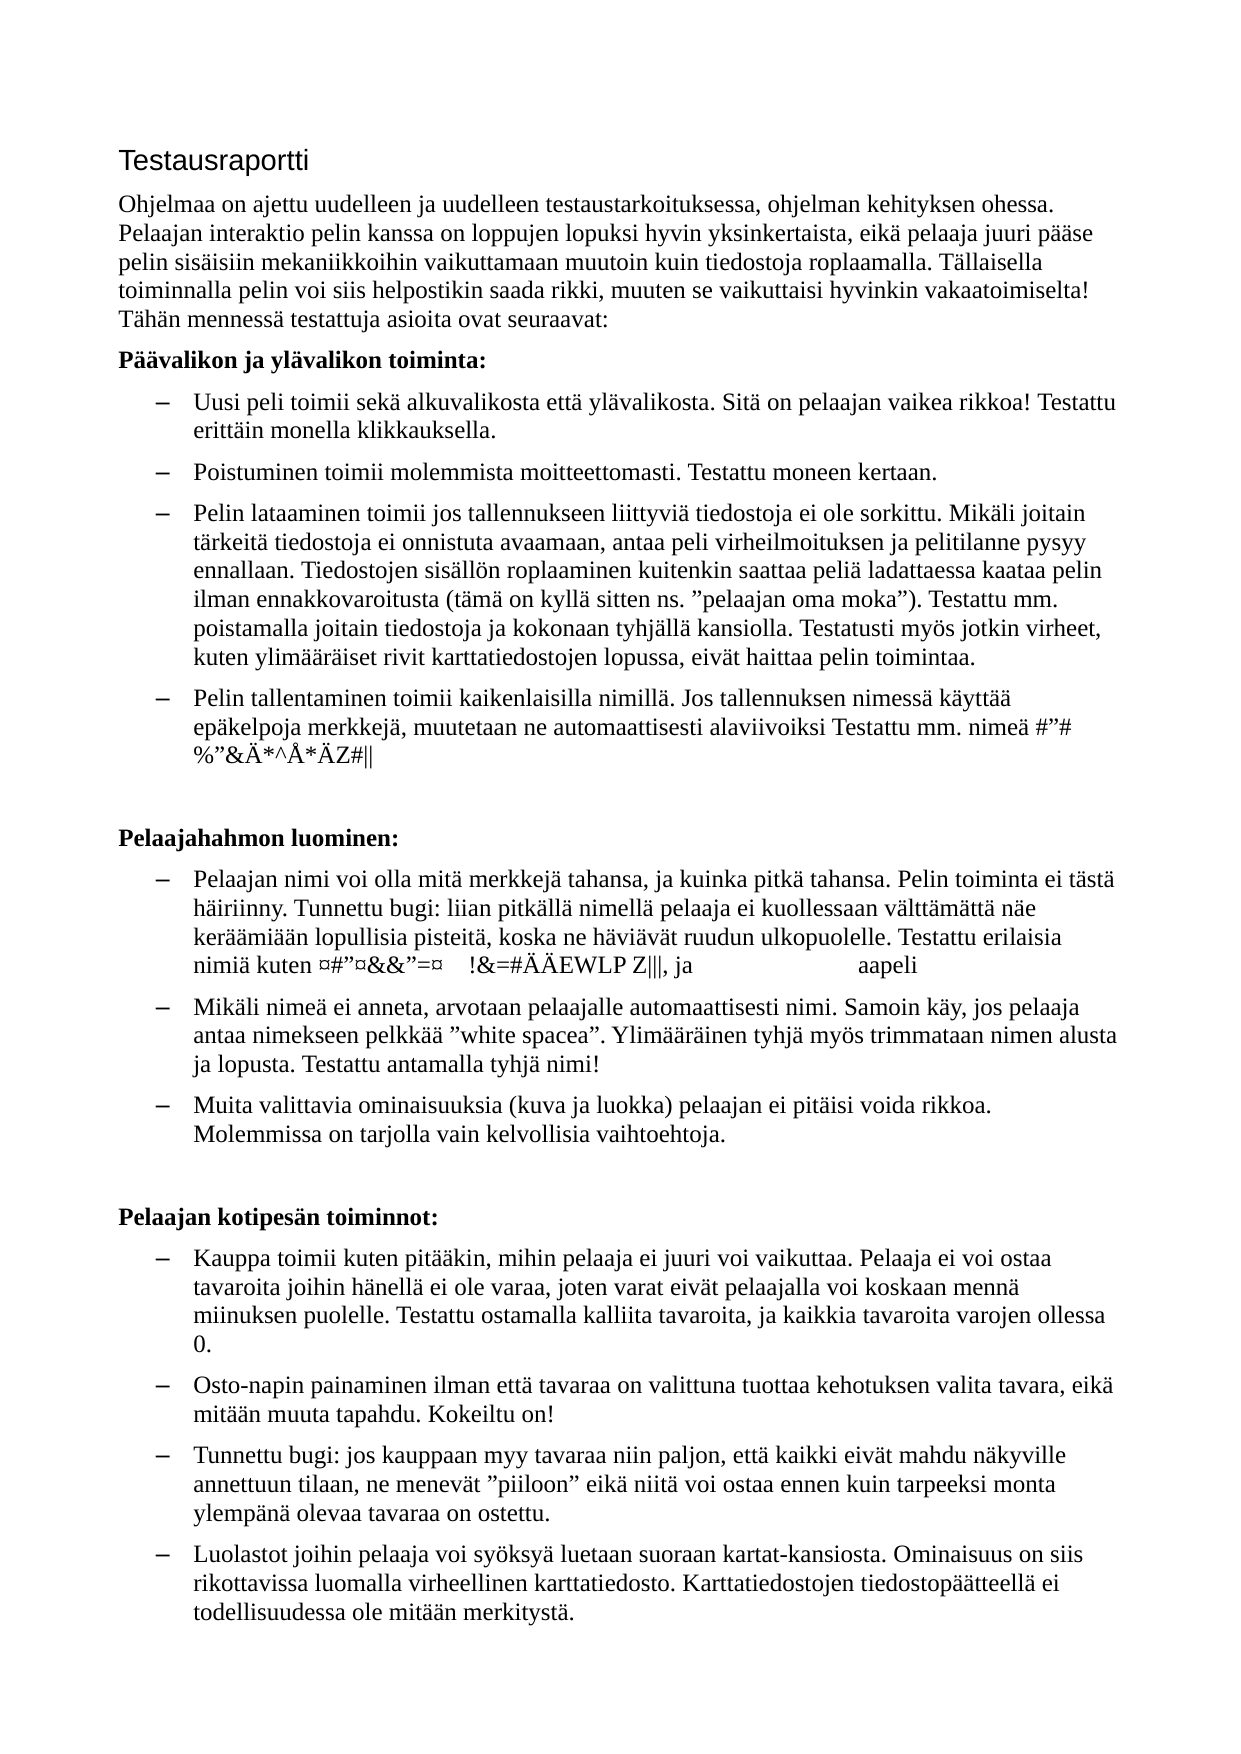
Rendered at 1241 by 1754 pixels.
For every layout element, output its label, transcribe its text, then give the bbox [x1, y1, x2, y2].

list Osto-napin painaminen ilman että tavaraa on valittuna tuottaa kehotuksen valita tavara, eikä mitään muuta tapahdu. Kokeiltu on! [156, 1370, 1122, 1428]
list Mikäli nimeä ei anneta, arvotaan pelaajalle automaattisesti nimi. Samoin käy, jos pelaaja antaa nimekseen pelkkää ”white spacea”. Ylimääräinen tyhjä myös trimmataan nimen alusta ja lopusta. Testattu antamalla tyhjä nimi! [156, 992, 1122, 1078]
list Pelin tallentaminen toimii kaikenlaisilla nimillä. Jos tallennuksen nimessä käyttää epäkelpoja merkkejä, muutetaan ne automaattisesti alaviivoiksi Testattu mm. nimeä #”#%”&Ä*^Å*ÄZ#|| [156, 683, 1122, 769]
subtitle Testausraportti [118, 143, 1122, 177]
text Päävalikon ja ylävalikon toiminta: [118, 345, 1122, 374]
list Muita valittavia ominaisuuksia (kuva ja luokka) pelaajan ei pitäisi voida rikkoa. Molemmissa on tarjolla vain kelvollisia vaihtoehtoja. [156, 1090, 1122, 1148]
list Kauppa toimii kuten pitääkin, mihin pelaaja ei juuri voi vaikuttaa. Pelaaja ei voi ostaa tavaroita joihin hänellä ei ole varaa, joten varat eivät pelaajalla voi koskaan mennä miinuksen puolelle. Testattu ostamalla kalliita tavaroita, ja kaikkia tavaroita varojen ollessa 0. [156, 1243, 1122, 1358]
text Pelaajahahmon luominen: [118, 823, 1122, 852]
list Tunnettu bugi: jos kauppaan myy tavaraa niin paljon, että kaikki eivät mahdu näkyville annettuun tilaan, ne menevät ”piiloon” eikä niitä voi ostaa ennen kuin tarpeeksi monta ylempänä olevaa tavaraa on ostettu. [156, 1440, 1122, 1527]
list Pelin lataaminen toimii jos tallennukseen liittyviä tiedostoja ei ole sorkittu. Mikäli joitain tärkeitä tiedostoja ei onnistuta avaamaan, antaa peli virheilmoituksen ja pelitilanne pysyy ennallaan. Tiedostojen sisällön roplaaminen kuitenkin saattaa peliä ladattaessa kaataa pelin ilman ennakkovaroitusta (tämä on kyllä sitten ns. ”pelaajan oma moka”). Testattu mm. poistamalla joitain tiedostoja ja kokonaan tyhjällä kansiolla. Testatusti myös jotkin virheet, kuten ylimääräiset rivit karttatiedostojen lopussa, eivät haittaa pelin toimintaa. [156, 498, 1122, 670]
list Uusi peli toimii sekä alkuvalikosta että ylävalikosta. Sitä on pelaajan vaikea rikkoa! Testattu erittäin monella klikkauksella. [156, 387, 1122, 444]
text Ohjelmaa on ajettu uudelleen ja uudelleen testaustarkoituksessa, ohjelman kehityksen ohessa. Pelaajan interaktio pelin kanssa on loppujen lopuksi hyvin yksinkertaista, eikä pelaaja juuri pääse pelin sisäisiin mekaniikkoihin vaikuttamaan muutoin kuin tiedostoja roplaamalla. Tällaisella toiminnalla pelin voi siis helpostikin saada rikki, muuten se vaikuttaisi hyvinkin vakaatoimiselta! Tähän mennessä testattuja asioita ovat seuraavat: [118, 189, 1122, 333]
list Pelaajan nimi voi olla mitä merkkejä tahansa, ja kuinka pitkä tahansa. Pelin toiminta ei tästä häiriinny. Tunnettu bugi: liian pitkällä nimellä pelaaja ei kuollessaan välttämättä näe keräämiään lopullisia pisteitä, koska ne häviävät ruudun ulkopuolelle. Testattu erilaisia nimiä kuten ¤#”¤&&”=¤ !&=#ÄÄEWLP Z|||, ja aapeli [156, 864, 1122, 979]
list Luolastot joihin pelaaja voi syöksyä luetaan suoraan kartat-kansiosta. Ominaisuus on siis rikottavissa luomalla virheellinen karttatiedosto. Karttatiedostojen tiedostopäätteellä ei todellisuudessa ole mitään merkitystä. [156, 1539, 1122, 1625]
list Poistuminen toimii molemmista moitteettomasti. Testattu moneen kertaan. [156, 457, 1122, 485]
text Pelaajan kotipesän toiminnot: [118, 1202, 1122, 1230]
